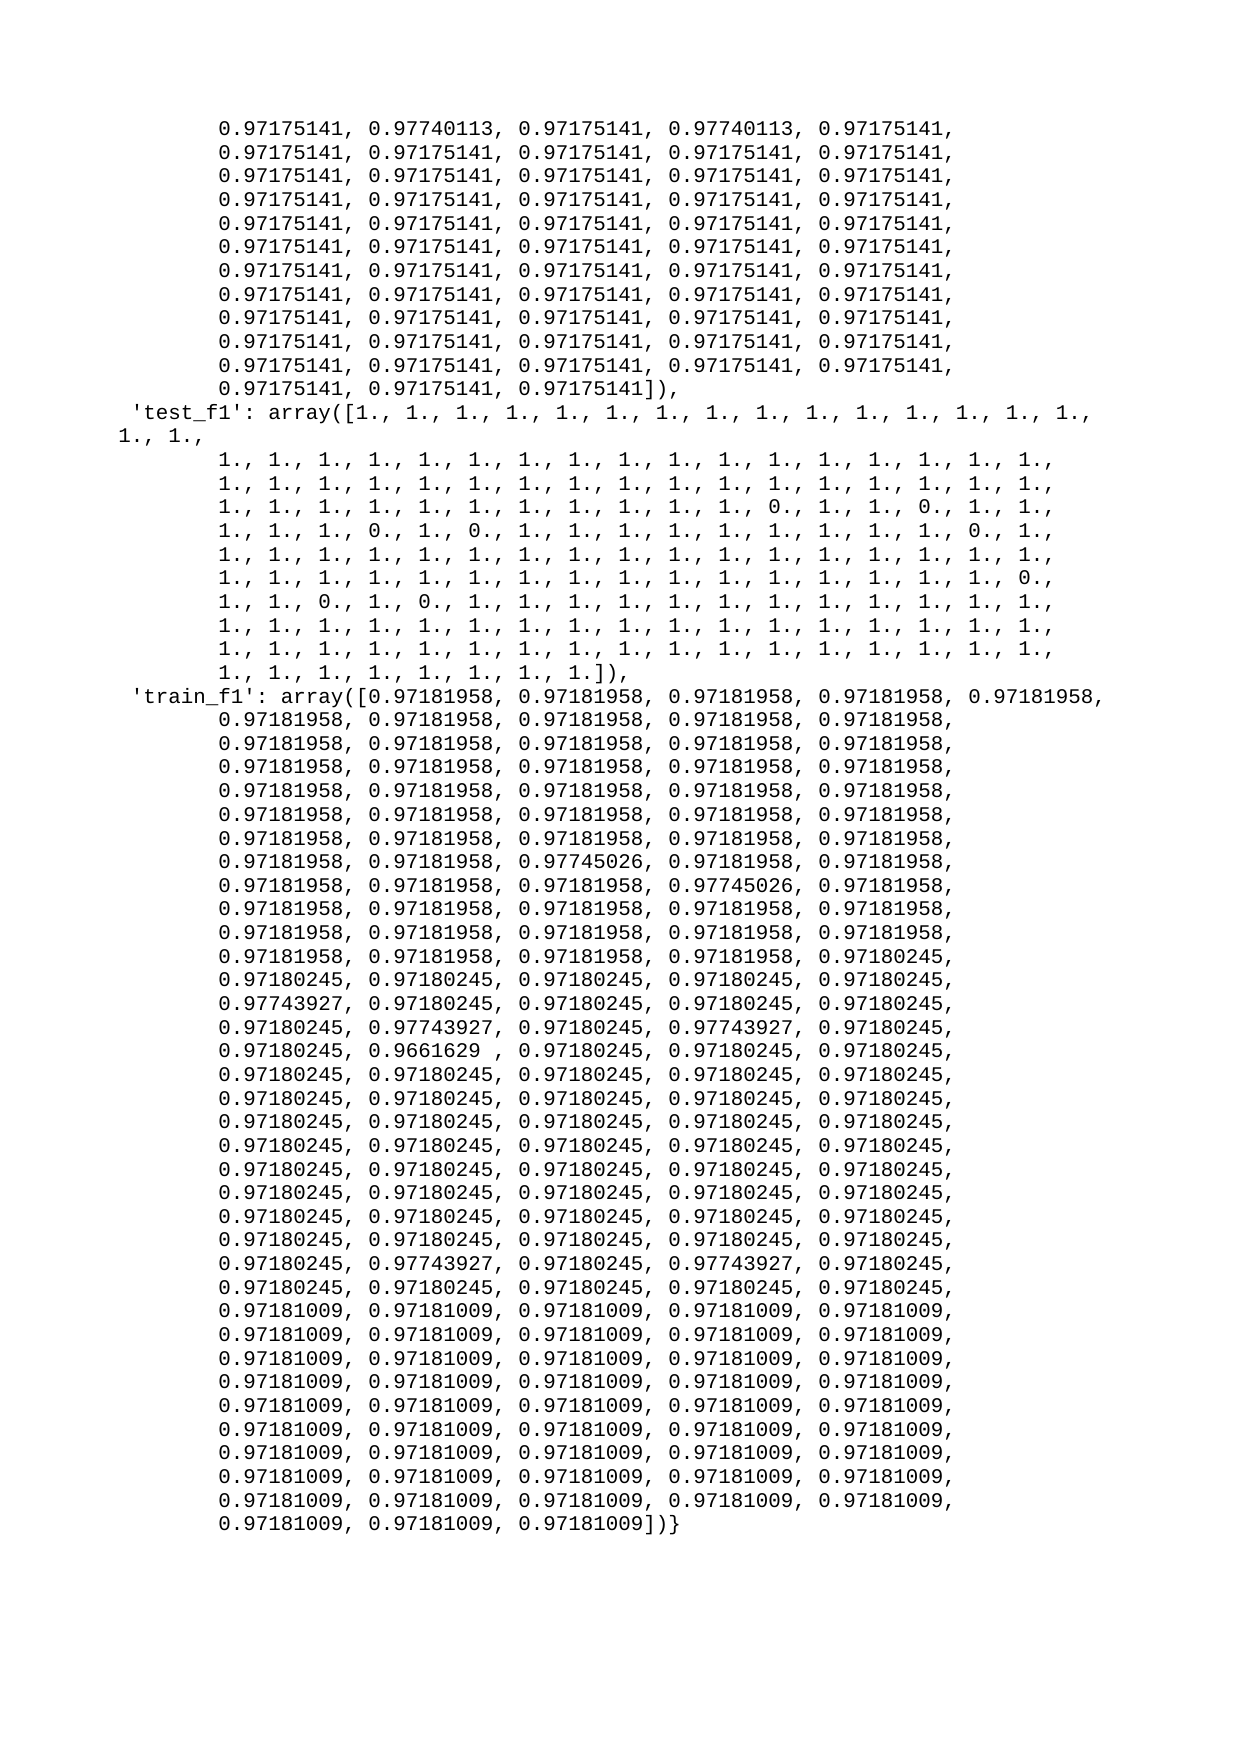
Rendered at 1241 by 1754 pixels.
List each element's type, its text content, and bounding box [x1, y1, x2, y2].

text 'test_f1': array([1., 1., 1., 1., 1., 1., 1., 1., 1., 1., 1., 1., 1., 1., 1., 1., 1., [118, 402, 1122, 449]
text 0.97181958, 0.97181958, 0.97181958, 0.97181958, 0.97181958, [118, 922, 1122, 946]
text 0.97181009, 0.97181009, 0.97181009, 0.97181009, 0.97181009, [118, 1324, 1122, 1348]
text 0.97180245, 0.97180245, 0.97180245, 0.97180245, 0.97180245, [118, 1277, 1122, 1300]
text 0.97181958, 0.97181958, 0.97181958, 0.97181958, 0.97181958, [118, 804, 1122, 827]
text 0.97181958, 0.97181958, 0.97181958, 0.97181958, 0.97181958, [118, 757, 1122, 780]
text 1., 1., 0., 1., 0., 1., 1., 1., 1., 1., 1., 1., 1., 1., 1., 1., 1., [118, 591, 1122, 615]
text 0.97175141, 0.97175141, 0.97175141, 0.97175141, 0.97175141, [118, 307, 1122, 331]
text 0.97181009, 0.97181009, 0.97181009, 0.97181009, 0.97181009, [118, 1489, 1122, 1513]
text 0.97181958, 0.97181958, 0.97181958, 0.97181958, 0.97181958, [118, 827, 1122, 851]
text 0.97181958, 0.97181958, 0.97181958, 0.97181958, 0.97181958, [118, 709, 1122, 733]
text 0.97175141, 0.97175141, 0.97175141]), [118, 378, 1122, 402]
text 0.97181009, 0.97181009, 0.97181009, 0.97181009, 0.97181009, [118, 1442, 1122, 1466]
text 0.97180245, 0.97743927, 0.97180245, 0.97743927, 0.97180245, [118, 1017, 1122, 1040]
text 1., 1., 1., 1., 1., 1., 1., 1., 1., 1., 1., 1., 1., 1., 1., 1., 1., [118, 544, 1122, 567]
text 0.97181009, 0.97181009, 0.97181009, 0.97181009, 0.97181009, [118, 1300, 1122, 1324]
text 0.97181958, 0.97181958, 0.97181958, 0.97181958, 0.97181958, [118, 898, 1122, 922]
text 0.97181009, 0.97181009, 0.97181009, 0.97181009, 0.97181009, [118, 1466, 1122, 1489]
text 0.97180245, 0.97180245, 0.97180245, 0.97180245, 0.97180245, [118, 1088, 1122, 1111]
text 0.97175141, 0.97175141, 0.97175141, 0.97175141, 0.97175141, [118, 260, 1122, 284]
text 0.97180245, 0.97180245, 0.97180245, 0.97180245, 0.97180245, [118, 1229, 1122, 1253]
text 0.97180245, 0.97180245, 0.97180245, 0.97180245, 0.97180245, [118, 969, 1122, 993]
text 0.97743927, 0.97180245, 0.97180245, 0.97180245, 0.97180245, [118, 993, 1122, 1017]
text 1., 1., 1., 1., 1., 1., 1., 1., 1., 1., 1., 1., 1., 1., 1., 1., 1., [118, 638, 1122, 662]
text 0.97180245, 0.9661629 , 0.97180245, 0.97180245, 0.97180245, [118, 1040, 1122, 1064]
text 0.97180245, 0.97180245, 0.97180245, 0.97180245, 0.97180245, [118, 1158, 1122, 1182]
text 0.97180245, 0.97743927, 0.97180245, 0.97743927, 0.97180245, [118, 1253, 1122, 1277]
text 0.97180245, 0.97180245, 0.97180245, 0.97180245, 0.97180245, [118, 1206, 1122, 1229]
text 1., 1., 1., 1., 1., 1., 1., 1., 1., 1., 1., 1., 1., 1., 1., 1., 1., [118, 615, 1122, 638]
text 'train_f1': array([0.97181958, 0.97181958, 0.97181958, 0.97181958, 0.97181958, [118, 686, 1122, 709]
text 0.97175141, 0.97175141, 0.97175141, 0.97175141, 0.97175141, [118, 236, 1122, 260]
text 1., 1., 1., 0., 1., 0., 1., 1., 1., 1., 1., 1., 1., 1., 1., 0., 1., [118, 520, 1122, 544]
text 0.97181958, 0.97181958, 0.97181958, 0.97181958, 0.97181958, [118, 733, 1122, 757]
text 0.97175141, 0.97175141, 0.97175141, 0.97175141, 0.97175141, [118, 213, 1122, 236]
text 0.97181009, 0.97181009, 0.97181009, 0.97181009, 0.97181009, [118, 1371, 1122, 1395]
text 1., 1., 1., 1., 1., 1., 1., 1., 1., 1., 1., 0., 1., 1., 0., 1., 1., [118, 496, 1122, 520]
text 0.97180245, 0.97180245, 0.97180245, 0.97180245, 0.97180245, [118, 1182, 1122, 1206]
text 1., 1., 1., 1., 1., 1., 1., 1., 1., 1., 1., 1., 1., 1., 1., 1., 1., [118, 449, 1122, 473]
text 0.97180245, 0.97180245, 0.97180245, 0.97180245, 0.97180245, [118, 1111, 1122, 1135]
text 0.97181958, 0.97181958, 0.97181958, 0.97181958, 0.97181958, [118, 780, 1122, 804]
text 0.97175141, 0.97175141, 0.97175141, 0.97175141, 0.97175141, [118, 331, 1122, 354]
text 0.97181958, 0.97181958, 0.97181958, 0.97181958, 0.97180245, [118, 946, 1122, 969]
text 0.97175141, 0.97175141, 0.97175141, 0.97175141, 0.97175141, [118, 284, 1122, 307]
text 0.97175141, 0.97740113, 0.97175141, 0.97740113, 0.97175141, [118, 118, 1122, 142]
text 1., 1., 1., 1., 1., 1., 1., 1., 1., 1., 1., 1., 1., 1., 1., 1., 1., [118, 473, 1122, 496]
text 0.97175141, 0.97175141, 0.97175141, 0.97175141, 0.97175141, [118, 354, 1122, 378]
text 0.97175141, 0.97175141, 0.97175141, 0.97175141, 0.97175141, [118, 165, 1122, 189]
text 0.97180245, 0.97180245, 0.97180245, 0.97180245, 0.97180245, [118, 1064, 1122, 1088]
text 0.97181009, 0.97181009, 0.97181009, 0.97181009, 0.97181009, [118, 1348, 1122, 1371]
text 0.97181009, 0.97181009, 0.97181009])} [118, 1513, 1122, 1537]
text 0.97175141, 0.97175141, 0.97175141, 0.97175141, 0.97175141, [118, 189, 1122, 213]
text 0.97181958, 0.97181958, 0.97181958, 0.97745026, 0.97181958, [118, 875, 1122, 898]
text 1., 1., 1., 1., 1., 1., 1., 1.]), [118, 662, 1122, 686]
text 0.97175141, 0.97175141, 0.97175141, 0.97175141, 0.97175141, [118, 142, 1122, 165]
text 0.97180245, 0.97180245, 0.97180245, 0.97180245, 0.97180245, [118, 1135, 1122, 1158]
text 0.97181009, 0.97181009, 0.97181009, 0.97181009, 0.97181009, [118, 1395, 1122, 1419]
text 1., 1., 1., 1., 1., 1., 1., 1., 1., 1., 1., 1., 1., 1., 1., 1., 0., [118, 567, 1122, 591]
text 0.97181958, 0.97181958, 0.97745026, 0.97181958, 0.97181958, [118, 851, 1122, 875]
text 0.97181009, 0.97181009, 0.97181009, 0.97181009, 0.97181009, [118, 1419, 1122, 1442]
